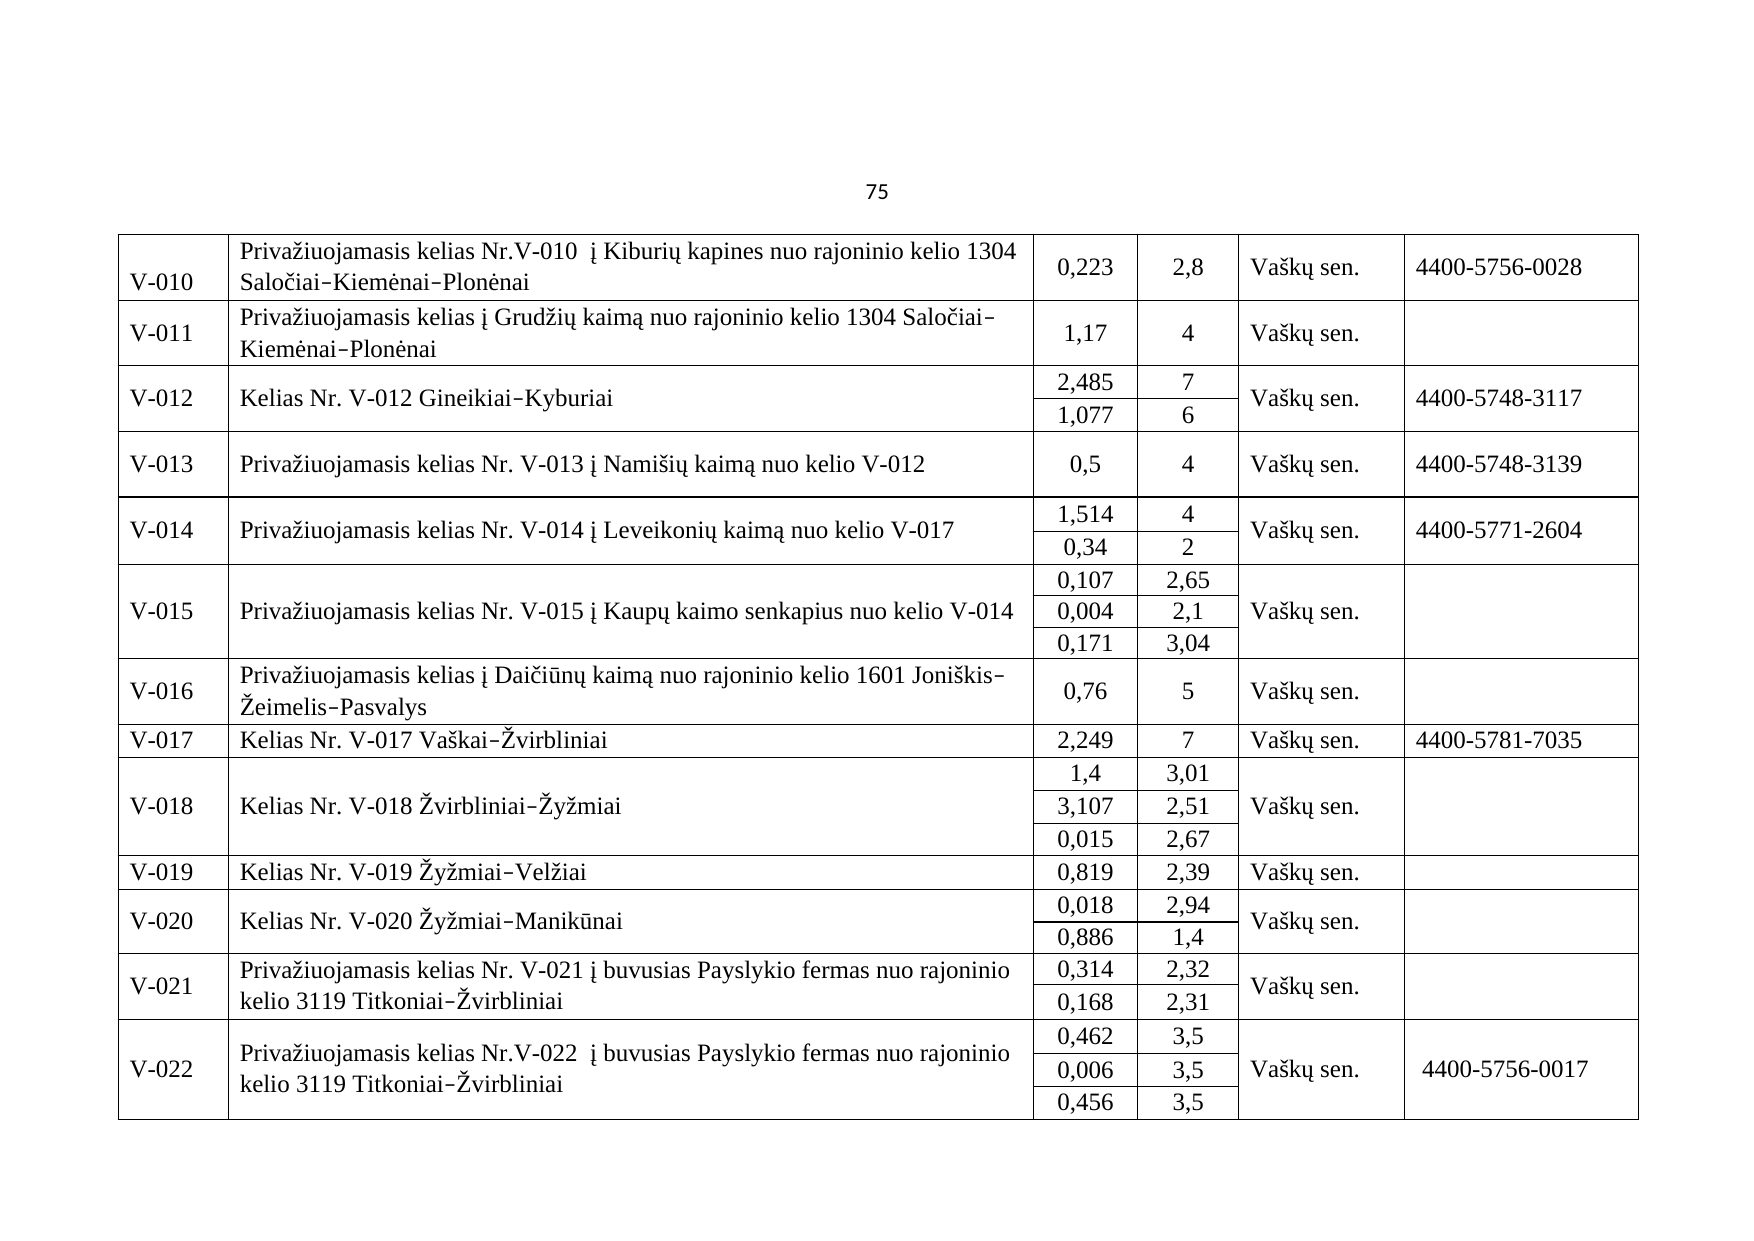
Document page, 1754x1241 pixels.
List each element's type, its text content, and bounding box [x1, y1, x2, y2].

table_cell Vaškų sen. [1239, 235, 1404, 299]
table_cell [1405, 890, 1638, 953]
table_cell 7 [1138, 725, 1238, 757]
table_cell Kelias Nr. V-012 Gineikiai–Kyburiai [229, 366, 1033, 431]
table_cell 3,5 [1138, 1087, 1238, 1119]
table_cell 4400-5748-3139 [1405, 432, 1638, 496]
table_cell Vaškų sen. [1239, 1020, 1404, 1119]
table_cell 3,5 [1138, 1054, 1238, 1086]
table_cell 0,886 [1034, 923, 1137, 953]
table_cell 2,31 [1138, 985, 1238, 1019]
table_cell 4400-5756-0017 [1405, 1020, 1638, 1119]
table_cell Vaškų sen. [1239, 856, 1404, 888]
table_cell 1,514 [1034, 498, 1137, 531]
table_cell 4400-5781-7035 [1405, 725, 1638, 757]
table_cell Privažiuojamasis kelias Nr. V-013 į Namišių kaimą nuo kelio V-012 [229, 432, 1033, 496]
table_cell 3,04 [1138, 628, 1238, 658]
table_cell 0,223 [1034, 235, 1137, 299]
table_cell Kelias Nr. V-019 Žyžmiai–Velžiai [229, 856, 1033, 888]
table_cell V-022 [119, 1020, 228, 1119]
table_cell 2,485 [1034, 366, 1137, 398]
table_cell 0,819 [1034, 856, 1137, 888]
table_cell 4400-5771-2604 [1405, 498, 1638, 564]
table_cell Privažiuojamasis kelias į Daičiūnų kaimą nuo rajoninio kelio 1601 Joniškis–Žeimelis–Pasvalys [229, 659, 1033, 724]
table_cell Privažiuojamasis kelias Nr. V-014 į Leveikonių kaimą nuo kelio V-017 [229, 498, 1033, 564]
table_cell 0,462 [1034, 1020, 1137, 1053]
table_cell 0,015 [1034, 824, 1137, 855]
table_cell Vaškų sen. [1239, 498, 1404, 564]
table_cell V-014 [119, 498, 228, 564]
table_cell 0,006 [1034, 1054, 1137, 1086]
table_cell V-012 [119, 366, 228, 431]
table_cell 0,168 [1034, 985, 1137, 1019]
table_cell 0,171 [1034, 628, 1137, 658]
table_cell 4400-5748-3117 [1405, 366, 1638, 431]
table_cell Vaškų sen. [1239, 432, 1404, 496]
table_cell 2,32 [1138, 954, 1238, 984]
table_cell 1,4 [1138, 923, 1238, 953]
table_cell V-013 [119, 432, 228, 496]
table_cell V-016 [119, 659, 228, 724]
table_cell Vaškų sen. [1239, 366, 1404, 431]
table_cell 4 [1138, 432, 1238, 496]
table_cell 2,1 [1138, 596, 1238, 627]
table_cell 1,17 [1034, 301, 1137, 365]
table_cell 2,39 [1138, 856, 1238, 888]
table_cell 2 [1138, 532, 1238, 564]
table_cell V-021 [119, 954, 228, 1019]
table_cell Kelias Nr. V-018 Žvirbliniai–Žyžmiai [229, 758, 1033, 855]
table_cell [1405, 856, 1638, 888]
table_cell V-020 [119, 890, 228, 953]
table_cell 3,107 [1034, 791, 1137, 822]
table_cell Vaškų sen. [1239, 954, 1404, 1019]
table_cell Vaškų sen. [1239, 725, 1404, 757]
table_cell 0,76 [1034, 659, 1137, 724]
table_cell Privažiuojamasis kelias Nr. V-021 į buvusias Payslykio fermas nuo rajoninio kelio 3119 Titkoniai–Žvirbliniai [229, 954, 1033, 1019]
table_cell 2,65 [1138, 565, 1238, 595]
table_cell Vaškų sen. [1239, 565, 1404, 658]
table_cell 2,94 [1138, 890, 1238, 921]
table_cell 4 [1138, 498, 1238, 531]
table_cell Vaškų sen. [1239, 659, 1404, 724]
table_cell Privažiuojamasis kelias Nr. V-015 į Kaupų kaimo senkapius nuo kelio V-014 [229, 565, 1033, 658]
table_cell [1405, 758, 1638, 855]
table_cell 1,4 [1034, 758, 1137, 790]
table_cell 0,018 [1034, 890, 1137, 921]
table_cell Kelias Nr. V-017 Vaškai–Žvirbliniai [229, 725, 1033, 757]
table_cell 3,01 [1138, 758, 1238, 790]
table_cell V-010 [119, 235, 228, 299]
table_cell Privažiuojamasis kelias Nr.V-022 į buvusias Payslykio fermas nuo rajoninio kelio 3119 Titkoniai–Žvirbliniai [229, 1020, 1033, 1119]
table_cell V-015 [119, 565, 228, 658]
table_cell 2,67 [1138, 824, 1238, 855]
table_cell 2,8 [1138, 235, 1238, 299]
table_cell [1405, 659, 1638, 724]
table_cell [1405, 954, 1638, 1019]
table_cell [1405, 301, 1638, 365]
table_cell [1405, 565, 1638, 658]
table_cell V-019 [119, 856, 228, 888]
table_cell Kelias Nr. V-020 Žyžmiai–Manikūnai [229, 890, 1033, 953]
table_cell Privažiuojamasis kelias Nr.V-010 į Kiburių kapines nuo rajoninio kelio 1304 Saločiai–Kiemėnai–Plonėnai [229, 235, 1033, 299]
table_cell 0,314 [1034, 954, 1137, 984]
table_cell 5 [1138, 659, 1238, 724]
table_cell 7 [1138, 366, 1238, 398]
table_cell V-011 [119, 301, 228, 365]
table_cell Vaškų sen. [1239, 301, 1404, 365]
table_cell 6 [1138, 399, 1238, 431]
table_cell 0,34 [1034, 532, 1137, 564]
table_cell 3,5 [1138, 1020, 1238, 1053]
table_cell 0,004 [1034, 596, 1137, 627]
table_cell 0,107 [1034, 565, 1137, 595]
table_cell 4400-5756-0028 [1405, 235, 1638, 299]
table_cell 4 [1138, 301, 1238, 365]
table_cell Vaškų sen. [1239, 758, 1404, 855]
table_cell 0,456 [1034, 1087, 1137, 1119]
table_cell V-017 [119, 725, 228, 757]
table_cell 2,51 [1138, 791, 1238, 822]
table_cell 2,249 [1034, 725, 1137, 757]
table_cell Vaškų sen. [1239, 890, 1404, 953]
table_cell Privažiuojamasis kelias į Grudžių kaimą nuo rajoninio kelio 1304 Saločiai–Kiemėnai–Plonėnai [229, 301, 1033, 365]
table_cell 0,5 [1034, 432, 1137, 496]
table_cell 1,077 [1034, 399, 1137, 431]
table_cell V-018 [119, 758, 228, 855]
